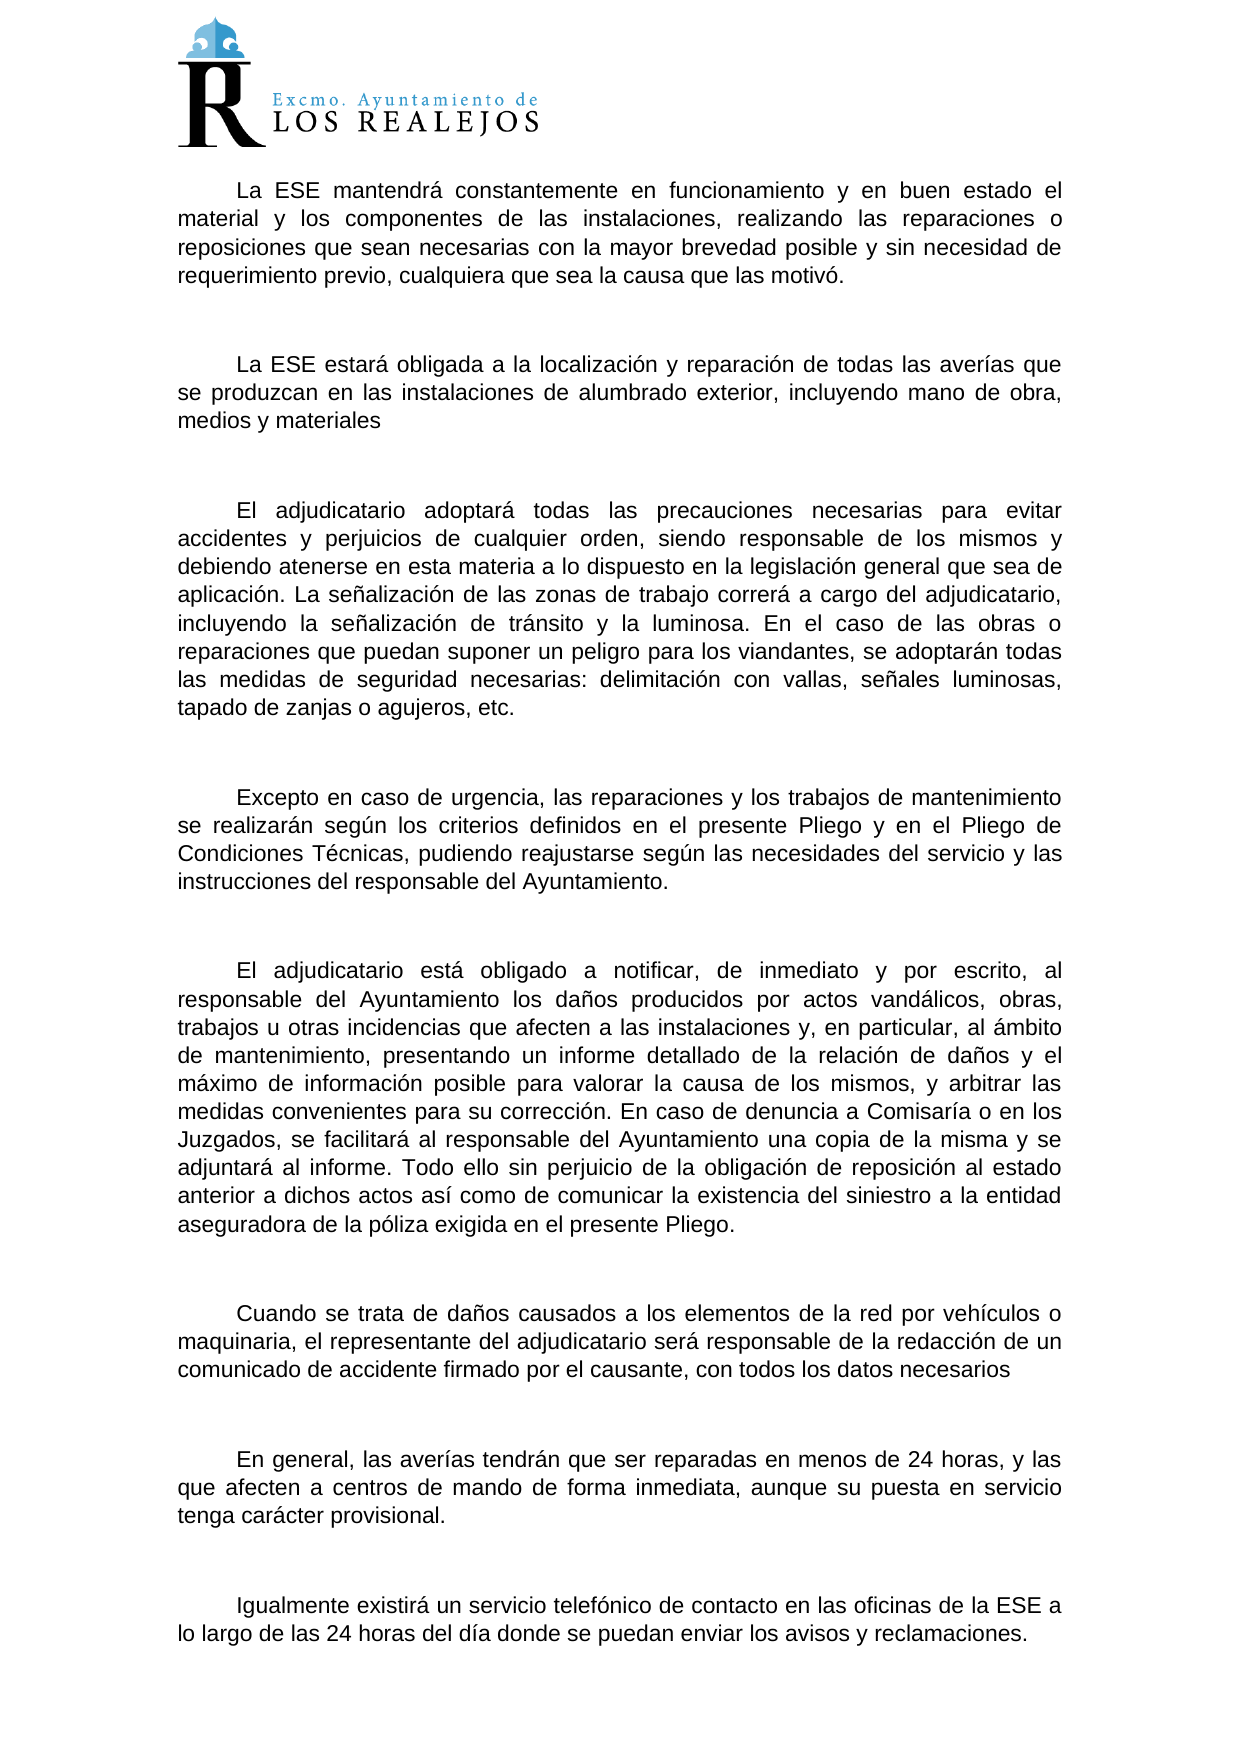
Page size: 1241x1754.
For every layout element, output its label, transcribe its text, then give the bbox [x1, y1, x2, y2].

text La ESE mantendrá constantemente en funcionamiento y en buen estado el material y los componentes de las instalaciones, realizando las reparaciones o reposiciones que sean necesarias con la mayor brevedad posible y sin necesidad de requerimiento previo, cualquiera que sea la causa que las motivó. [177, 177, 1063, 288]
text Cuando se trata de daños causados a los elementos de la red por vehículos o maquinaria, el representante del adjudicatario será responsable de la redacción de un comunicado de accidente firmado por el causante, con todos los datos necesarios [177, 1300, 1063, 1383]
text El adjudicatario está obligado a notificar, de inmediato y por escrito, al responsable del Ayuntamiento los daños producidos por actos vandálicos, obras, trabajos u otras incidencias que afecten a las instalaciones y, en particular, al ámbito de mantenimiento, presentando un informe detallado de la relación de daños y el máximo de información posible para valorar la causa de los mismos, y arbitrar las medidas convenientes para su corrección. En caso de denuncia a Comisaría o en los Juzgados, se facilitará al responsable del Ayuntamiento una copia de la misma y se adjuntará al informe. Todo ello sin perjuicio de la obligación de reposición al estado anterior a dichos actos así como de comunicar la existencia del siniestro a la entidad aseguradora de la póliza exigida en el presente Pliego. [177, 957, 1063, 1237]
text El adjudicatario adoptará todas las precauciones necesarias para evitar accidentes y perjuicios de cualquier orden, siendo responsable de los mismos y debiendo atenerse en esta materia a lo dispuesto en la legislación general que sea de aplicación. La señalización de las zonas de trabajo correrá a cargo del adjudicatario, incluyendo la señalización de tránsito y la luminosa. En el caso de las obras o reparaciones que puedan suponer un peligro para los viandantes, se adoptarán todas las medidas de seguridad necesarias: delimitación con vallas, señales luminosas, tapado de zanjas o agujeros, etc. [177, 497, 1063, 720]
text La ESE estará obligada a la localización y reparación de todas las averías que se produzcan en las instalaciones de alumbrado exterior, incluyendo mano de obra, medios y materiales [177, 351, 1063, 434]
text Excepto en caso de urgencia, las reparaciones y los trabajos de mantenimiento se realizarán según los criterios definidos en el presente Pliego y en el Pliego de Condiciones Técnicas, pudiendo reajustarse según las necesidades del servicio y las instrucciones del responsable del Ayuntamiento. [177, 783, 1063, 894]
text Igualmente existirá un servicio telefónico de contacto en las oficinas de la ESE a lo largo de las 24 horas del día donde se puedan enviar los avisos y reclamaciones. [177, 1592, 1063, 1646]
text En general, las averías tendrán que ser reparadas en menos de 24 horas, y las que afecten a centros de mando de forma inmediata, aunque su puesta en servicio tenga carácter provisional. [177, 1446, 1063, 1528]
